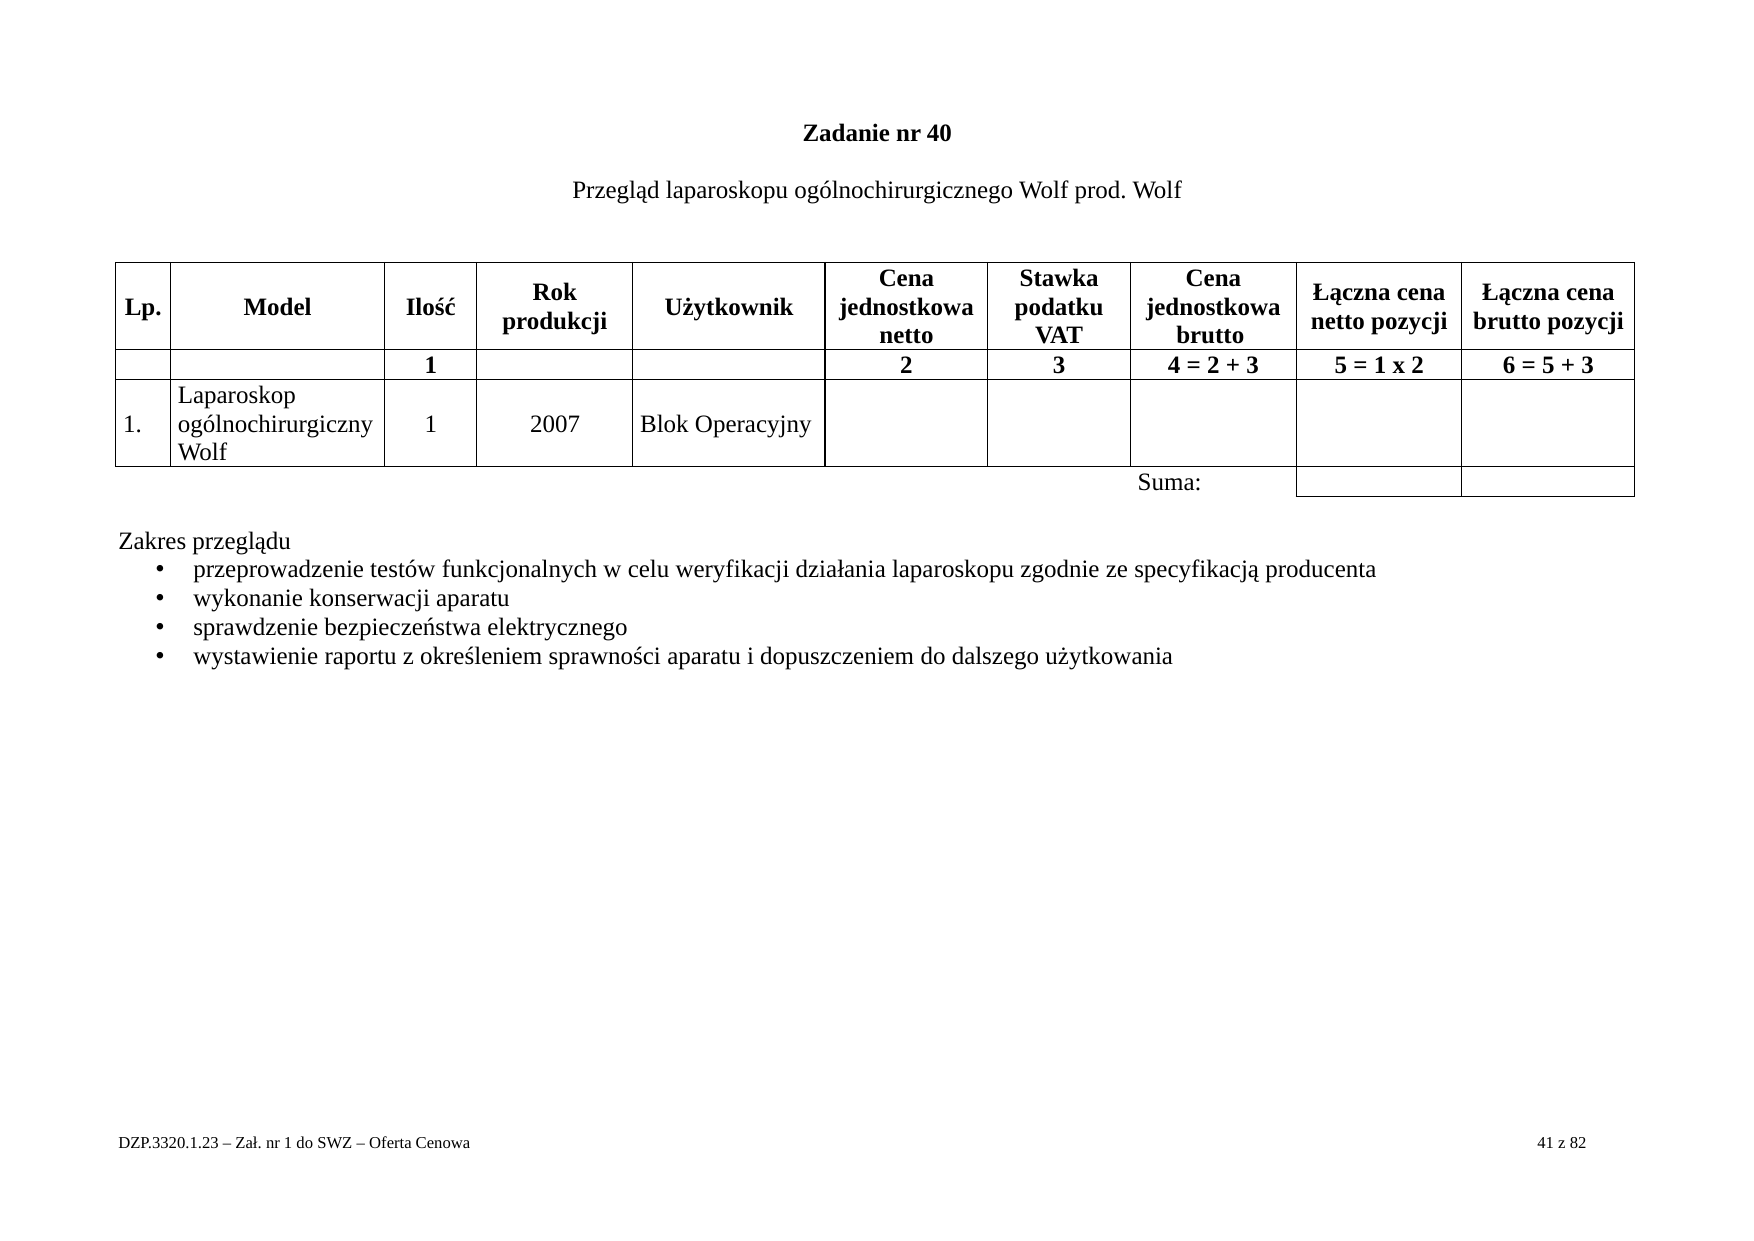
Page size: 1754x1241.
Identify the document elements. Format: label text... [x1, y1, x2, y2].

table_cell 1. [116, 380, 170, 466]
table_cell [988, 380, 1130, 466]
table_cell 5 = 1 x 2 [1297, 350, 1461, 379]
table_header Lp. [116, 263, 170, 349]
table_header Cena jednostkowa brutto [1131, 263, 1296, 349]
table_cell 6 = 5 + 3 [1462, 350, 1634, 379]
list sprawdzenie bezpieczeństwa elektrycznego [156, 612, 1636, 641]
table_header Łączna cena netto pozycji [1297, 263, 1461, 349]
table_cell Blok Operacyjny [633, 380, 824, 466]
table_cell [988, 467, 1130, 496]
table_cell [825, 467, 987, 496]
table_header Cena jednostkowa netto [826, 263, 987, 349]
table_cell [633, 350, 824, 379]
table_cell [170, 467, 384, 496]
table_cell [1131, 380, 1296, 466]
table_cell 4 = 2 + 3 [1131, 350, 1296, 379]
table_cell [171, 350, 384, 379]
table_header Rok produkcji [477, 263, 632, 349]
table_cell 2 [826, 350, 987, 379]
table_cell [1462, 467, 1634, 496]
table_cell 1 [385, 350, 476, 379]
table_cell [477, 467, 633, 496]
list wykonanie konserwacji aparatu [156, 583, 1636, 612]
table_cell [116, 350, 170, 379]
table_header Użytkownik [633, 263, 824, 349]
table_header Model [171, 263, 384, 349]
table_cell Suma: [1130, 467, 1296, 496]
title Zadanie nr 40 [118, 118, 1636, 147]
table_cell [826, 380, 987, 466]
table_cell [116, 467, 170, 496]
table_cell [384, 467, 477, 496]
table_cell Laparoskop ogólnochirurgiczny Wolf [171, 380, 384, 466]
table_cell [1297, 380, 1461, 466]
table_header Ilość [385, 263, 476, 349]
table_cell 3 [988, 350, 1130, 379]
table_cell 1 [385, 380, 476, 466]
table_cell [1462, 380, 1634, 466]
table_cell [477, 350, 632, 379]
title Przegląd laparoskopu ogólnochirurgicznego Wolf prod. Wolf [118, 176, 1636, 204]
table_cell 2007 [477, 380, 632, 466]
list przeprowadzenie testów funkcjonalnych w celu weryfikacji działania laparoskopu zgodnie ze specyfikacją producenta [156, 554, 1636, 583]
text Zakres przeglądu [118, 526, 1636, 554]
table_header Stawka podatku VAT [988, 263, 1130, 349]
table_header Łączna cena brutto pozycji [1462, 263, 1634, 349]
table_cell [633, 467, 825, 496]
table_cell [1297, 467, 1461, 496]
list wystawienie raportu z określeniem sprawności aparatu i dopuszczeniem do dalszego użytkowania [156, 641, 1636, 669]
